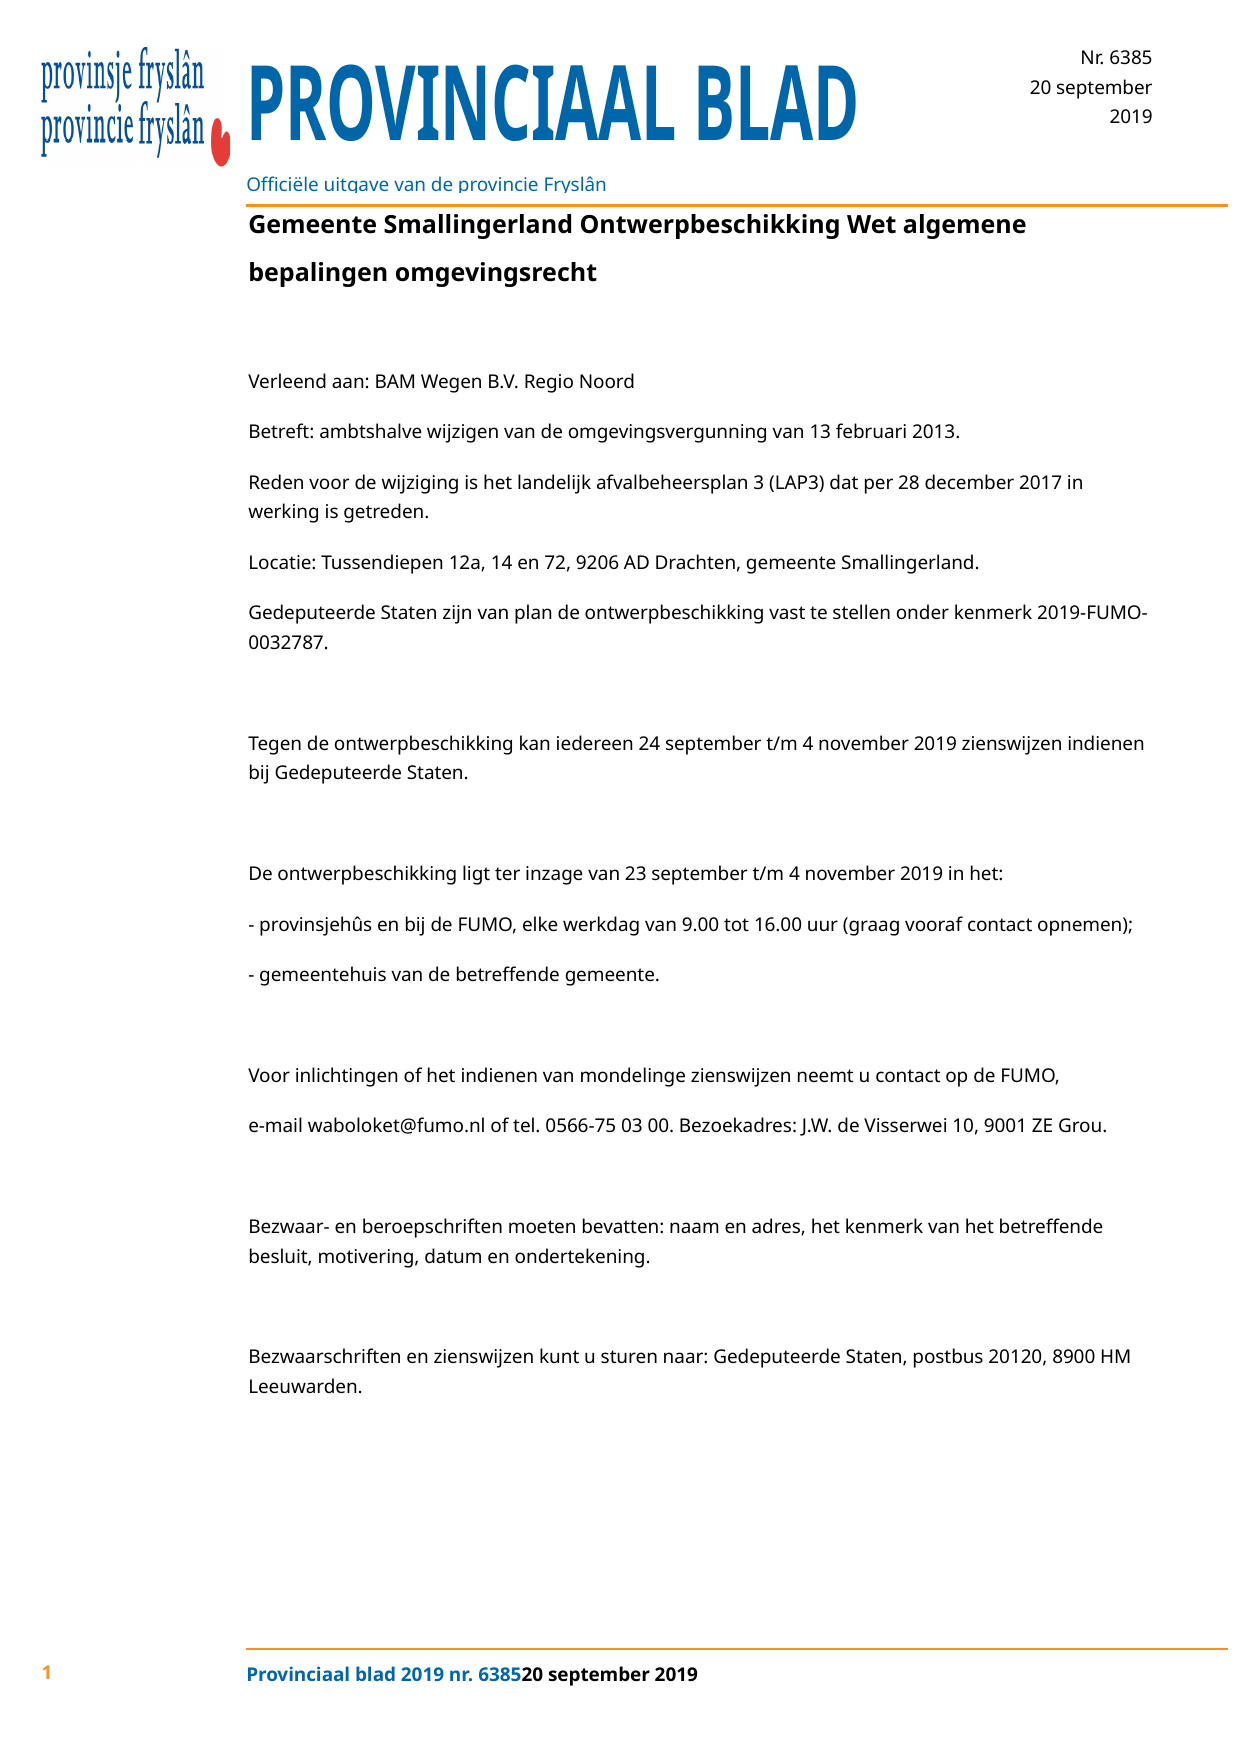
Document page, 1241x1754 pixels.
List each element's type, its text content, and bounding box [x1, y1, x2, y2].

text Betreft: ambtshalve wijzigen van de omgevingsvergunning van 13 februari 2013. [248, 419, 1152, 444]
picture [41, 47, 231, 172]
text Locatie: Tussendiepen 12a, 14 en 72, 9206 AD Drachten, gemeente Smallingerland. [248, 549, 1152, 575]
text De ontwerpbeschikking ligt ter inzage van 23 september t/m 4 november 2019 in het: [248, 860, 1152, 886]
text - provinsjehûs en bij de FUMO, elke werkdag van 9.00 tot 16.00 uur (graag vooraf contact opnemen); [248, 911, 1152, 937]
text Voor inlichtingen of het indienen van mondelinge zienswijzen neemt u contact op de FUMO, [248, 1062, 1152, 1088]
text Verleend aan: BAM Wegen B.V. Regio Noord [248, 368, 1152, 394]
text Reden voor de wijziging is het landelijk afvalbeheersplan 3 (LAP3) dat per 28 december 2017 in werking is getreden. [248, 469, 1152, 524]
text - gemeentehuis van de betreffende gemeente. [248, 961, 1152, 987]
text Tegen de ontwerpbeschikking kan iedereen 24 september t/m 4 november 2019 zienswijzen indienen bij Gedeputeerde Staten. [248, 730, 1152, 785]
text Bezwaarschriften en zienswijzen kunt u sturen naar: Gedeputeerde Staten, postbus 20120, 8900 HM Leeuwarden. [248, 1344, 1152, 1399]
text Bezwaar- en beroepschriften moeten bevatten: naam en adres, het kenmerk van het betreffende besluit, motivering, datum en ondertekening. [248, 1213, 1152, 1269]
text Gemeente Smallingerland Ontwerpbeschikking Wet algemene bepalingen omgevingsrecht [248, 207, 1152, 288]
text e-mail waboloket@fumo.nl of tel. 0566-75 03 00. Bezoekadres: J.W. de Visserwei 10, 9001 ZE Grou. [248, 1112, 1152, 1138]
text Gedeputeerde Staten zijn van plan de ontwerpbeschikking vast te stellen onder kenmerk 2019-FUMO-0032787. [248, 599, 1152, 655]
